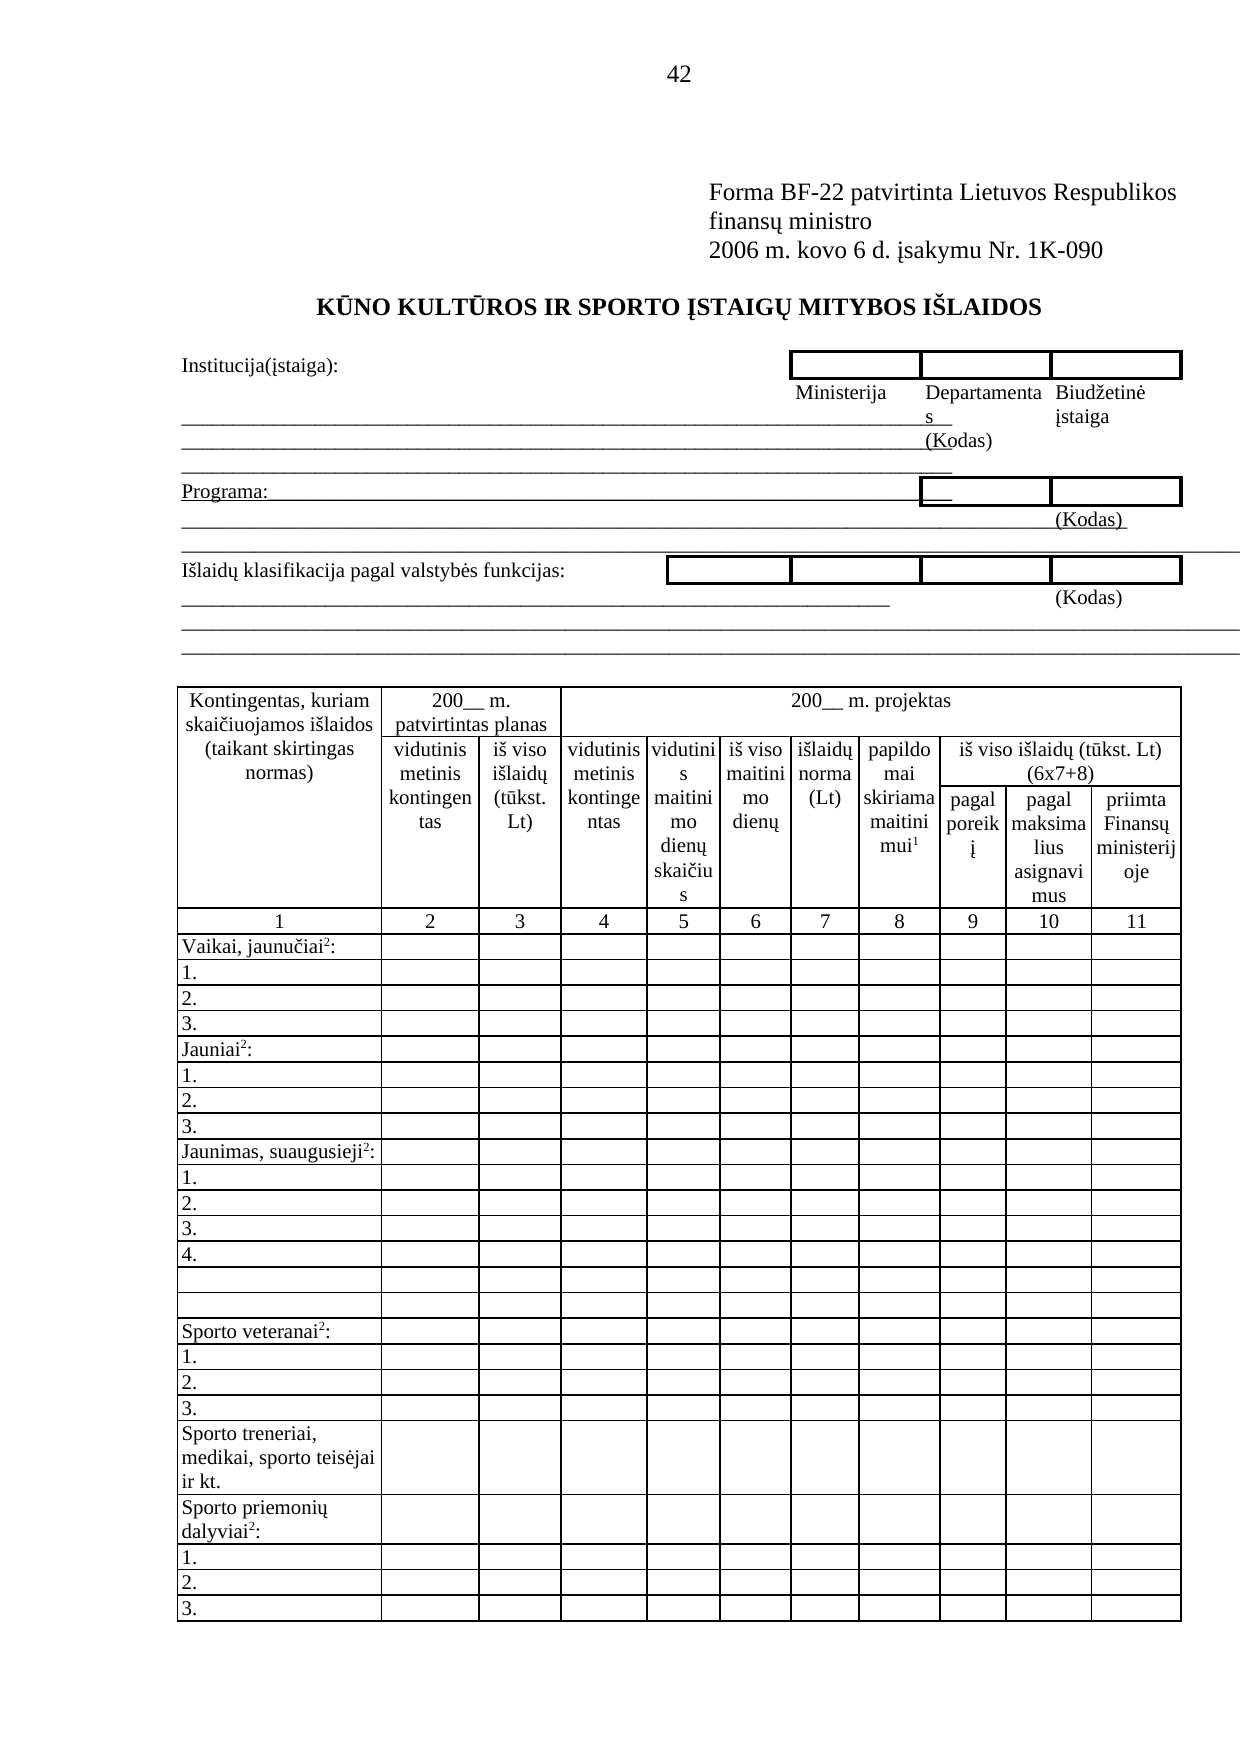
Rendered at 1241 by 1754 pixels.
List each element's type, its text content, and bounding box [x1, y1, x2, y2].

table_cell __ [177, 377, 791, 428]
table_cell [791, 585, 795, 606]
table_cell [854, 1191, 858, 1215]
table_cell [854, 935, 858, 958]
table_cell 3. [377, 1216, 381, 1240]
table_cell [1092, 1596, 1096, 1620]
table_cell [854, 1114, 858, 1138]
table_cell [382, 1345, 386, 1368]
table_cell 2 [382, 909, 386, 933]
table_cell 3. [377, 1596, 381, 1620]
table_cell [923, 558, 1049, 582]
table_cell [1087, 1242, 1091, 1266]
table_cell [474, 960, 478, 984]
table_cell [1092, 1293, 1096, 1317]
table_cell Ministerija [791, 380, 921, 425]
table_cell pagal poreikį [941, 787, 1005, 907]
table_cell [1051, 452, 1055, 476]
table_cell [382, 1596, 386, 1620]
table_cell [1087, 1545, 1091, 1569]
table_cell [382, 1396, 386, 1420]
table_cell [854, 1345, 858, 1368]
table_cell [941, 1421, 1005, 1493]
table_cell [474, 1037, 478, 1061]
table_cell __ [917, 428, 921, 449]
table_cell [1087, 1345, 1091, 1368]
table_cell [474, 1191, 478, 1215]
text Forma BF-22 patvirtinta Lietuvos Respublikos [177, 177, 1181, 206]
table_cell [854, 1063, 858, 1087]
table_cell 7 [854, 909, 858, 933]
table_cell __ [177, 531, 181, 555]
table_cell [562, 1495, 646, 1543]
table_cell __ [917, 452, 921, 473]
table_cell [854, 1268, 858, 1292]
table_cell 1. [377, 1063, 381, 1087]
table_cell [1087, 1088, 1091, 1112]
table_cell [382, 1319, 386, 1343]
table_cell [382, 1011, 386, 1035]
table_cell iš viso išlaidų (tūkst. Lt) [480, 737, 560, 907]
table_cell [860, 1421, 939, 1493]
table_cell Išlaidų klasifikacija pagal valstybės funkcijas: [177, 555, 666, 582]
table_cell [474, 1319, 478, 1343]
table_cell [480, 1421, 560, 1493]
table_cell [860, 1495, 939, 1543]
table_cell [921, 585, 925, 609]
table_cell išlaidų norma (Lt) [792, 737, 858, 907]
table_cell [480, 1495, 560, 1543]
table_cell [474, 1268, 478, 1292]
table_cell [854, 960, 858, 984]
table_cell [921, 452, 925, 473]
table_cell [1087, 935, 1091, 958]
table_cell [474, 1396, 478, 1420]
table_cell [854, 1011, 858, 1035]
table_cell [1087, 1037, 1091, 1061]
table_cell [1087, 1396, 1091, 1420]
table_cell __ [1177, 531, 1181, 552]
table_cell [382, 1421, 478, 1493]
table_cell [1092, 1570, 1096, 1594]
table_cell [648, 1421, 719, 1493]
table_cell [1092, 1011, 1096, 1035]
table_cell [1047, 452, 1051, 476]
table_cell 11 [1092, 909, 1096, 933]
table_cell [854, 1242, 858, 1266]
text 2006 m. kovo 6 d. įsakymu Nr. 1K-090 [177, 235, 1181, 263]
table_cell papildomai skiriama maitinimui1 [860, 737, 939, 907]
table_cell [1047, 585, 1051, 609]
table_cell [1177, 452, 1181, 476]
table_cell [1087, 1140, 1091, 1163]
table_cell [1087, 1114, 1091, 1138]
table_cell 10 [1087, 909, 1091, 933]
table_cell [854, 1319, 858, 1343]
table_cell 1. [377, 960, 381, 984]
table_cell [382, 960, 386, 984]
table_cell [1092, 1268, 1096, 1292]
table_cell [474, 1596, 478, 1620]
table_cell [941, 1495, 1005, 1543]
table_cell [474, 986, 478, 1010]
table_cell [1177, 428, 1181, 452]
table_cell [1087, 1268, 1091, 1292]
table_cell [1092, 1114, 1096, 1138]
table_cell [1087, 1063, 1091, 1087]
table_cell [1092, 1319, 1096, 1343]
table_cell 1 [377, 909, 381, 933]
table_header [923, 353, 1049, 377]
table_cell [1092, 1396, 1096, 1420]
table_cell [1092, 1191, 1096, 1215]
table_cell [474, 1570, 478, 1594]
table_cell [1092, 1421, 1180, 1493]
table_cell [1053, 479, 1179, 503]
table_cell [721, 1421, 790, 1493]
table_cell [382, 935, 386, 958]
table_cell [793, 558, 919, 582]
table_cell [1087, 1165, 1091, 1189]
table_cell [474, 1242, 478, 1266]
table_cell [382, 1216, 386, 1240]
table_cell [1092, 960, 1096, 984]
table_cell [792, 1495, 858, 1543]
table_cell [382, 1242, 386, 1266]
table_cell 2. [377, 1191, 381, 1215]
table_cell [721, 1495, 790, 1543]
table_cell __ [177, 428, 181, 452]
table_cell 2 [474, 909, 478, 933]
table_cell [377, 1268, 381, 1292]
table_cell [474, 1063, 478, 1087]
table_cell [854, 1370, 858, 1394]
table_cell [1092, 1140, 1096, 1163]
table_cell [1092, 1345, 1096, 1368]
table_cell [1087, 1216, 1091, 1240]
table_cell [854, 1140, 858, 1163]
table_cell [474, 1011, 478, 1035]
table_cell [854, 1545, 858, 1569]
table_cell [474, 1370, 478, 1394]
table_cell __ [177, 633, 181, 657]
table_cell [1092, 1037, 1096, 1061]
table_cell 2. [377, 1570, 381, 1594]
table_cell 1. [377, 1545, 381, 1569]
table_cell [1007, 1495, 1091, 1543]
table_cell __ [177, 452, 181, 476]
table_cell 3. [377, 1396, 381, 1420]
table_cell [474, 1140, 478, 1163]
table_cell 2. [377, 986, 381, 1010]
table_cell [854, 1570, 858, 1594]
table_cell [474, 1345, 478, 1368]
table_cell [382, 1293, 386, 1317]
table_cell [1092, 1063, 1096, 1087]
table_cell [923, 479, 1049, 503]
table_cell [854, 1037, 858, 1061]
table_cell [382, 1037, 386, 1061]
table_cell [474, 1293, 478, 1317]
table_cell __ [177, 504, 919, 531]
table_cell __ [1177, 609, 1181, 630]
table_cell __ [1047, 507, 1051, 528]
table_cell [1087, 1293, 1091, 1317]
table_cell 2. [377, 1088, 381, 1112]
table_cell 4. [377, 1242, 381, 1266]
table_cell [854, 1596, 858, 1620]
table_cell [1051, 428, 1055, 452]
table_cell [792, 1421, 858, 1493]
table_cell [854, 1293, 858, 1317]
table_cell [382, 1370, 386, 1394]
table_cell [377, 1293, 381, 1317]
table_cell [382, 1063, 386, 1087]
table_cell [1092, 1545, 1096, 1569]
table_cell [1092, 1495, 1180, 1543]
table_cell [1087, 1319, 1091, 1343]
table_cell [1092, 935, 1096, 958]
table_cell [1092, 986, 1096, 1010]
table_cell [667, 585, 671, 606]
table_cell [854, 1216, 858, 1240]
table_cell [1092, 1165, 1096, 1189]
table_cell 1. [377, 1165, 381, 1189]
table_cell [1087, 986, 1091, 1010]
table_cell [382, 1140, 386, 1163]
table_cell [1007, 1421, 1091, 1493]
table_cell 2. [377, 1370, 381, 1394]
table_cell Programa: [177, 476, 919, 503]
text KŪNO KULTŪROS IR SPORTO ĮSTAIGŲ MITYBOS IŠLAIDOS [177, 292, 1181, 321]
table_cell [917, 585, 921, 609]
table_cell [474, 1216, 478, 1240]
table_cell [382, 1088, 386, 1112]
table_cell [1053, 558, 1179, 582]
table_cell [382, 1191, 386, 1215]
table_cell vidutinis metinis kontingentas [562, 737, 646, 907]
table_cell __ [177, 582, 667, 609]
table_cell [787, 585, 791, 606]
table_cell 3. [377, 1114, 381, 1138]
table_cell iš viso maitinimo dienų [721, 737, 790, 907]
table_cell [854, 986, 858, 1010]
table_cell [1092, 1242, 1096, 1266]
table_cell [854, 1165, 858, 1189]
table_cell [474, 1088, 478, 1112]
table_cell [1087, 1570, 1091, 1594]
table_cell [1087, 1191, 1091, 1215]
table_cell [1092, 1088, 1096, 1112]
table_cell [382, 1114, 386, 1138]
table_cell [1087, 1596, 1091, 1620]
table_cell [854, 1396, 858, 1420]
table_cell [382, 1570, 386, 1594]
table_cell [1092, 1216, 1096, 1240]
table_cell [382, 1268, 386, 1292]
table_cell [562, 1421, 646, 1493]
table_cell priimta Finansų ministerijoje [1092, 787, 1180, 907]
table_header 200__ m. projektas [562, 688, 1180, 736]
table_cell [382, 1165, 386, 1189]
table_cell vidutinis maitinimo dienų skaičius [648, 737, 719, 907]
table_cell [854, 1088, 858, 1112]
table_cell 1. [377, 1345, 381, 1368]
table_cell [382, 1545, 386, 1569]
table_cell [474, 935, 478, 958]
table_cell __ [1177, 633, 1181, 654]
table_cell [474, 1165, 478, 1189]
table_header Institucija(įstaiga): [177, 350, 789, 377]
table_cell [382, 1495, 478, 1543]
table_header [1053, 353, 1179, 377]
table_cell [1087, 1370, 1091, 1394]
table_cell __ [177, 609, 181, 633]
table_cell [382, 986, 386, 1010]
text finansų ministro [177, 206, 1181, 235]
table_cell [1087, 1011, 1091, 1035]
table_cell [1087, 960, 1091, 984]
table_cell [474, 1545, 478, 1569]
table_header Kontingentas, kuriam skaičiuojamos išlaidos (taikant skirtingas normas) [178, 688, 381, 907]
table_cell [474, 1114, 478, 1138]
table_cell [648, 1495, 719, 1543]
table_cell vidutinis metinis kontingentas [382, 737, 478, 907]
table_cell [1092, 1370, 1096, 1394]
table_cell 3. [377, 1011, 381, 1035]
table_header [793, 353, 919, 377]
